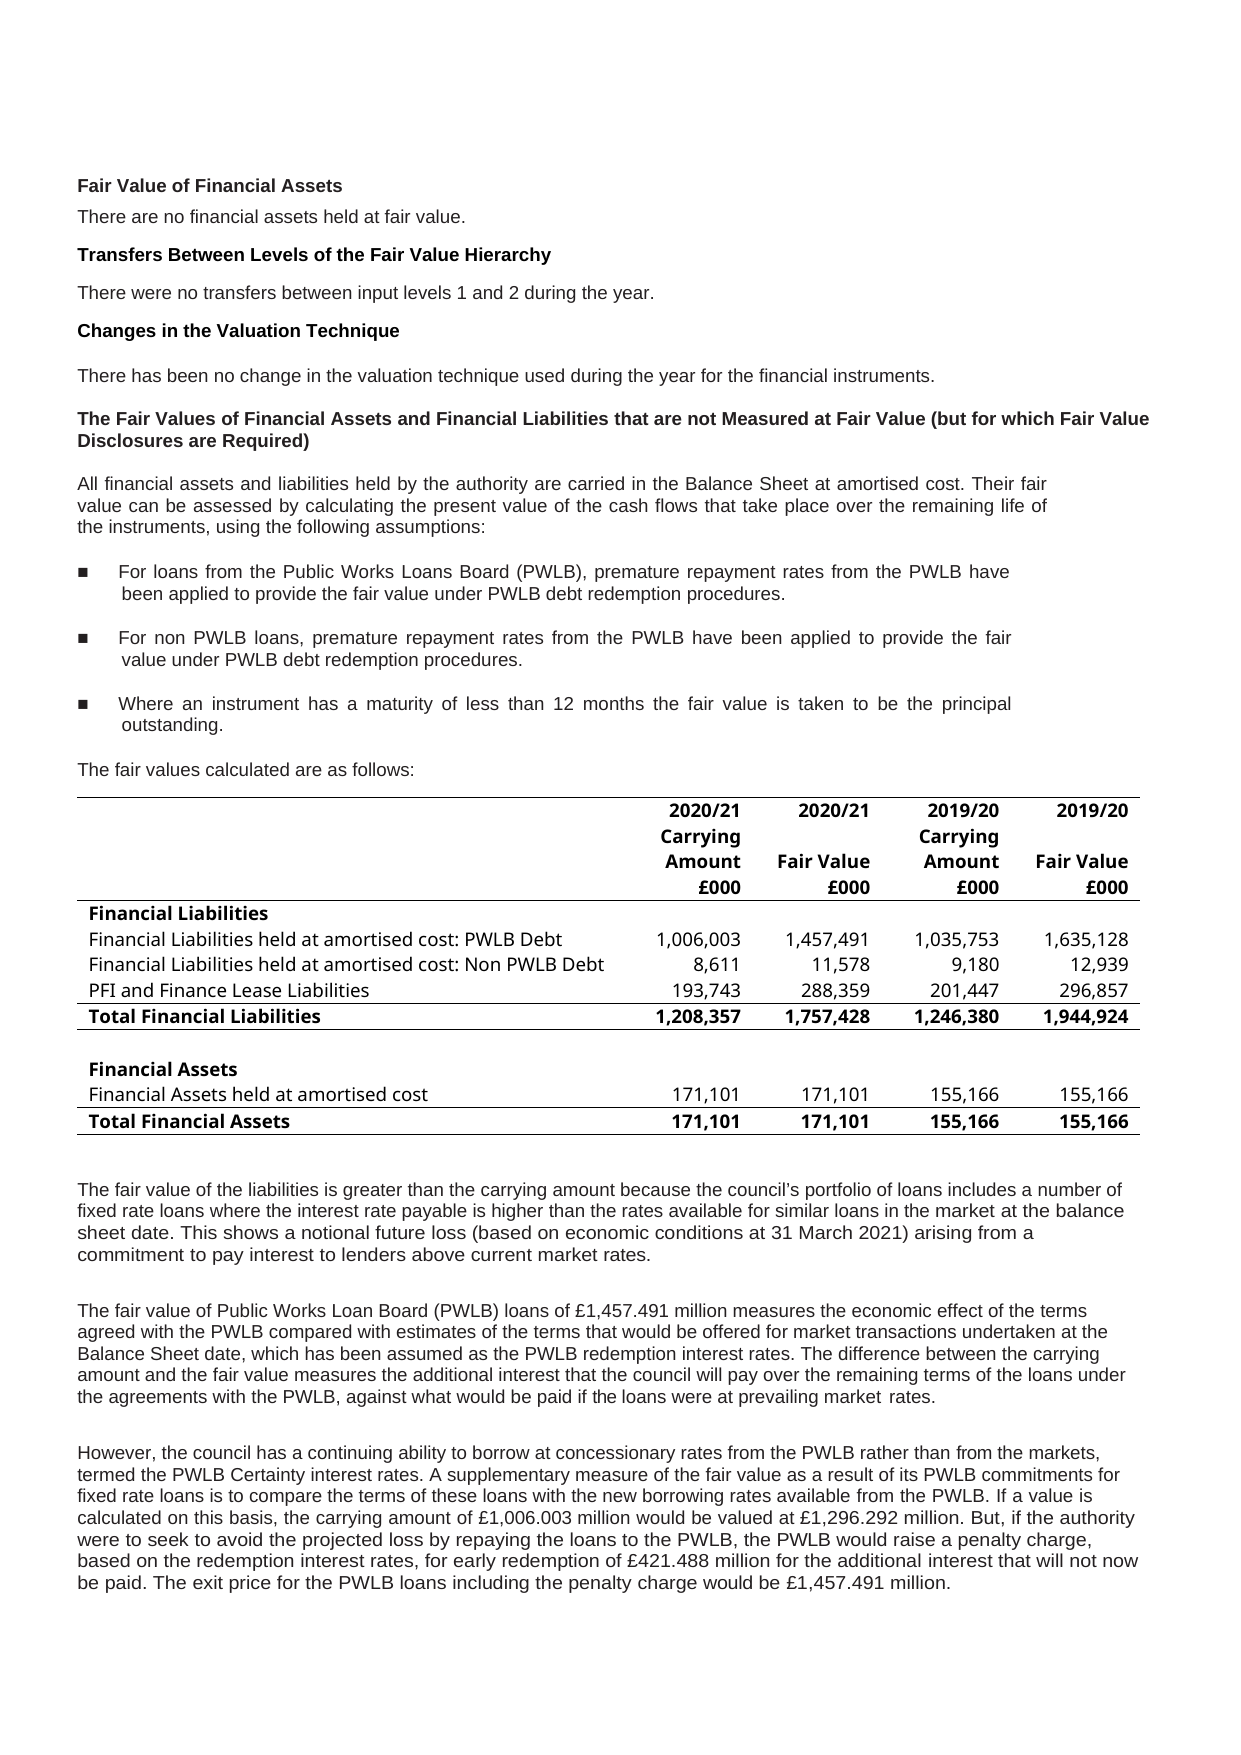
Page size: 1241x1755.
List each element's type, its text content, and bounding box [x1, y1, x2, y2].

table_cell Carrying Amount £000 [881, 823, 1010, 900]
table_cell Financial Liabilities held at amortised cost: PWLB Debt [77, 926, 623, 952]
text All financial assets and liabilities held by the authority are carried in the Balance Sheet at amortised cost. Their fair value can be assessed by calculating the present value of the cash flows that take place over the remaining life of the instruments, using the following assumptions: [77, 473, 1049, 538]
table_cell 171,101 [623, 1108, 752, 1133]
table_cell 171,101 [752, 1081, 881, 1107]
table_cell 1,635,128 [1010, 926, 1140, 952]
table_cell 193,743 [623, 977, 752, 1003]
table_cell Total Financial Assets [77, 1108, 623, 1133]
table_cell Financial Liabilities held at amortised cost: Non PWLB Debt [77, 952, 623, 977]
table_cell [1010, 1030, 1140, 1056]
table_cell 171,101 [623, 1081, 752, 1107]
table_cell Fair Value £000 [752, 823, 881, 900]
text There has been no change in the valuation technique used during the year for the financial instruments. The Fair Values of Financial Assets and Financial Liabilities that are not Measured at Fair Value (but for which Fair Value Disclosures are Required) [77, 365, 1161, 451]
text Transfers Between Levels of the Fair Value Hierarchy [77, 244, 1161, 265]
table_cell 9,180 [881, 952, 1010, 977]
text Changes in the Valuation Technique [77, 320, 1161, 342]
table_cell [1010, 1056, 1140, 1081]
table_cell [881, 901, 1010, 926]
table_cell 1,944,924 [1010, 1004, 1140, 1029]
table_header 2020/21 [752, 798, 881, 823]
text However, the council has a continuing ability to borrow at concessionary rates from the PWLB rather than from the markets, termed the PWLB Certainty interest rates. A supplementary measure of the fair value as a result of its PWLB commitments for fixed rate loans is to compare the terms of these loans with the new borrowing rates available from the PWLB. If a value is calculated on this basis, the carrying amount of £1,006.003 million would be valued at £1,296.292 million. But, if the authority were to seek to avoid the projected loss by repaying the loans to the PWLB, the PWLB would raise a penalty charge, based on the redemption interest rates, for early redemption of £421.488 million for the additional interest that will not now be paid. The exit price for the PWLB loans including the penalty charge would be £1,457.491 million. [77, 1442, 1140, 1593]
table_cell 1,208,357 [623, 1004, 752, 1029]
table_cell 288,359 [752, 977, 881, 1003]
text The fair value of Public Works Loan Board (PWLB) loans of £1,457.491 million measures the economic effect of the terms agreed with the PWLB compared with estimates of the terms that would be offered for market transactions undertaken at the Balance Sheet date, which has been assumed as the PWLB redemption interest rates. The difference between the carrying amount and the fair value measures the additional interest that the council will pay over the remaining terms of the loans under the agreements with the PWLB, against what would be paid if the loans were at prevailing market rates. [77, 1299, 1140, 1407]
table_cell [752, 1056, 881, 1081]
table_cell [623, 901, 752, 926]
table_header [77, 798, 623, 823]
table_cell Total Financial Liabilities [77, 1004, 623, 1029]
list For loans from the Public Works Loans Board (PWLB), premature repayment rates from the PWLB have been applied to provide the fair value under PWLB debt redemption procedures. [77, 561, 1011, 604]
table_cell Financial Liabilities [77, 901, 623, 926]
table_cell 1,246,380 [881, 1004, 1010, 1029]
table_cell [77, 823, 623, 900]
table_cell PFI and Finance Lease Liabilities [77, 977, 623, 1003]
list Where an instrument has a maturity of less than 12 months the fair value is taken to be the principal outstanding. [77, 693, 1013, 736]
table_header 2020/21 [623, 798, 752, 823]
table_cell Financial Assets held at amortised cost [77, 1081, 623, 1107]
text The fair value of the liabilities is greater than the carrying amount because the council’s portfolio of loans includes a number of fixed rate loans where the interest rate payable is higher than the rates available for similar loans in the market at the balance sheet date. This shows a notional future loss (based on economic conditions at 31 March 2021) arising from a commitment to pay interest to lenders above current market rates. [77, 1179, 1140, 1265]
table_header 2019/20 [1010, 798, 1140, 823]
table_cell [77, 1030, 623, 1056]
table_cell 11,578 [752, 952, 881, 977]
table_cell [881, 1056, 1010, 1081]
table_cell [752, 1030, 881, 1056]
list For non PWLB loans, premature repayment rates from the PWLB have been applied to provide the fair value under PWLB debt redemption procedures. [77, 627, 1013, 670]
table_cell 155,166 [881, 1108, 1010, 1133]
table_cell 296,857 [1010, 977, 1140, 1003]
table_cell 1,035,753 [881, 926, 1010, 952]
table_cell [1010, 901, 1140, 926]
table_cell 155,166 [881, 1081, 1010, 1107]
text There are no financial assets held at fair value. [77, 206, 1161, 227]
text There were no transfers between input levels 1 and 2 during the year. [77, 282, 1161, 303]
table_cell [623, 1056, 752, 1081]
table_cell 155,166 [1010, 1108, 1140, 1133]
table_cell 155,166 [1010, 1081, 1140, 1107]
text Fair Value of Financial Assets [77, 175, 1161, 197]
table_cell 1,757,428 [752, 1004, 881, 1029]
table_header 2019/20 [881, 798, 1010, 823]
table_cell 1,006,003 [623, 926, 752, 952]
table_cell [881, 1030, 1010, 1056]
table_cell 171,101 [752, 1108, 881, 1133]
table_cell 1,457,491 [752, 926, 881, 952]
table_cell 12,939 [1010, 952, 1140, 977]
table_cell 201,447 [881, 977, 1010, 1003]
table_cell [623, 1030, 752, 1056]
text The fair values calculated are as follows: [77, 758, 1013, 780]
table_cell Carrying Amount £000 [623, 823, 752, 900]
table_cell 8,611 [623, 952, 752, 977]
table_cell Fair Value £000 [1010, 823, 1140, 900]
table_cell [752, 901, 881, 926]
table_cell Financial Assets [77, 1056, 623, 1081]
